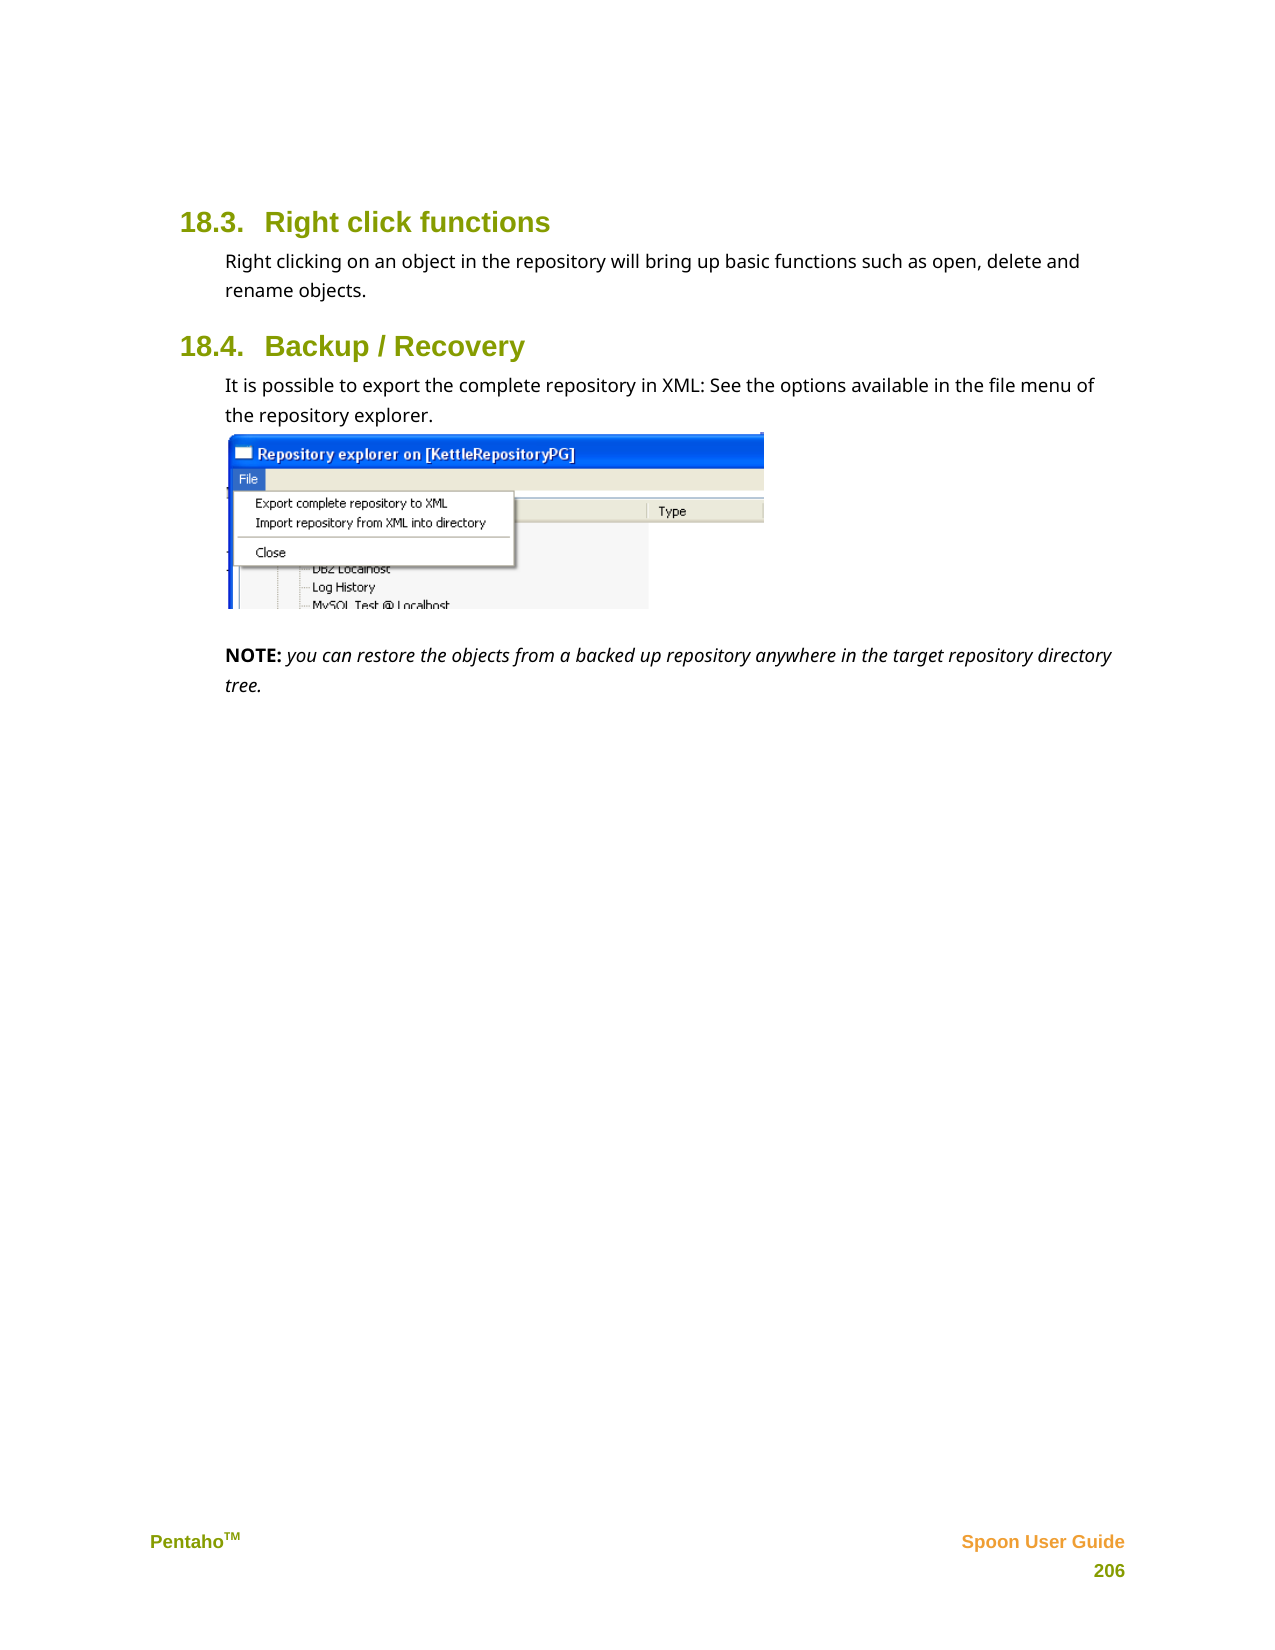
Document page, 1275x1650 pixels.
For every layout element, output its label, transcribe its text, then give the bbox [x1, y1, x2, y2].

text NOTE: you can restore the objects from a backed up repository anywhere in the target repository directory tree. [225, 639, 1125, 698]
text It is possible to export the complete repository in XML: See the options available in the file menu of the repository explorer. [225, 369, 1125, 428]
picture [226, 432, 764, 609]
subtitle Right click functions [179, 204, 1125, 239]
text Right clicking on an object in the repository will bring up basic functions such as open, delete and rename objects. [225, 245, 1125, 303]
subtitle Backup / Recovery [179, 328, 1125, 363]
